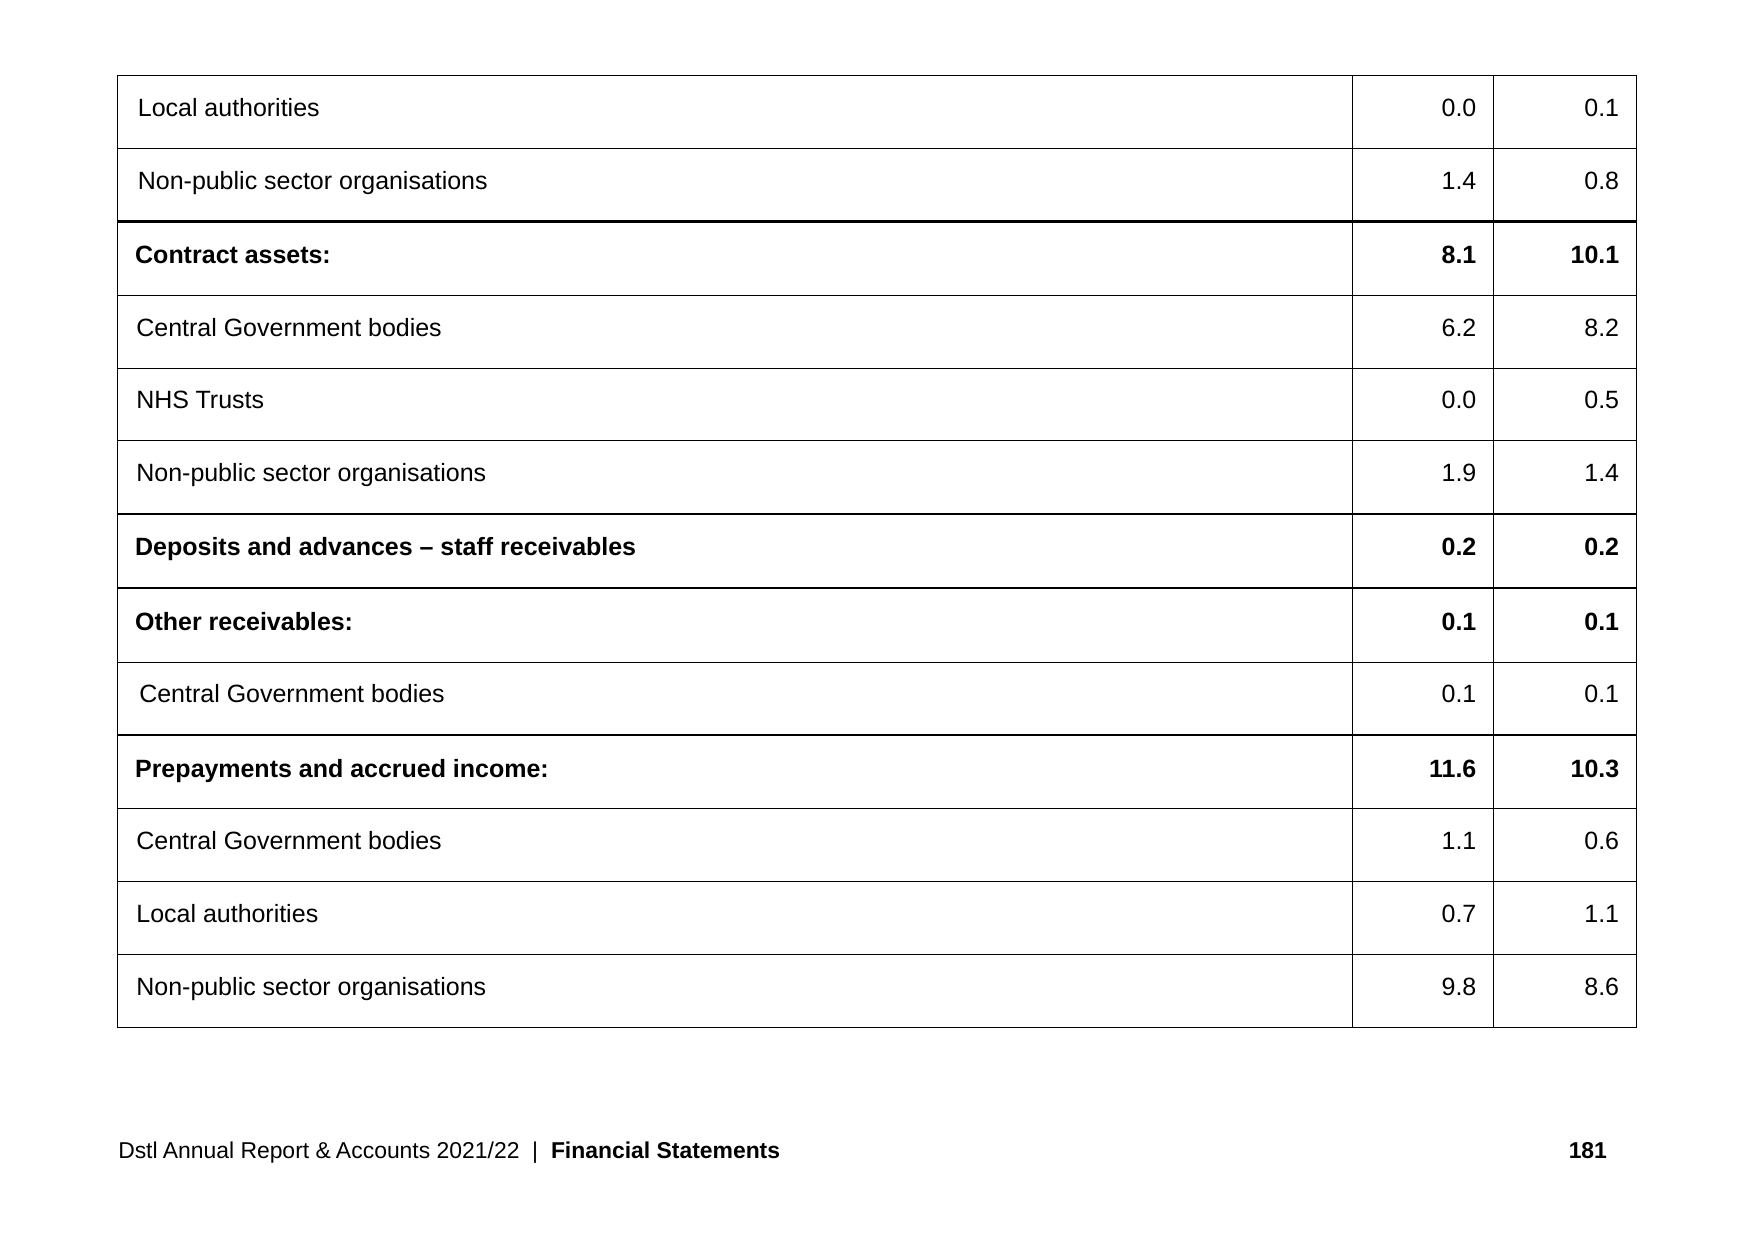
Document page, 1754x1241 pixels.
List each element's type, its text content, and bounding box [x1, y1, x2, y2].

table_cell 0.0 [1353, 369, 1493, 440]
table_cell Deposits and advances – staff receivables [118, 515, 1352, 587]
table_cell 0.1 [1494, 76, 1636, 148]
table_cell 1.4 [1353, 149, 1493, 220]
table_cell Other receivables: [118, 589, 1352, 661]
table_cell 0.7 [1353, 882, 1493, 954]
table_cell Prepayments and accrued income: [118, 736, 1352, 808]
table_cell 6.2 [1353, 296, 1493, 367]
table_cell 0.8 [1494, 149, 1636, 220]
table_cell 0.1 [1353, 589, 1493, 661]
table_cell 1.1 [1494, 882, 1636, 954]
table_cell Non-public sector organisations [118, 149, 1352, 220]
table_cell 8.1 [1353, 223, 1493, 295]
table_cell 8.2 [1494, 296, 1636, 367]
table_cell 11.6 [1353, 736, 1493, 808]
table_cell 9.8 [1353, 955, 1493, 1026]
table_cell Non-public sector organisations [118, 955, 1352, 1026]
table_cell 1.4 [1494, 441, 1636, 513]
table_cell NHS Trusts [118, 369, 1352, 440]
table_cell 10.3 [1494, 736, 1636, 808]
table_cell 1.9 [1353, 441, 1493, 513]
table_cell 1.1 [1353, 809, 1493, 881]
table_cell 0.0 [1353, 76, 1493, 148]
table_cell Central Government bodies [118, 809, 1352, 881]
table_cell 0.1 [1494, 589, 1636, 661]
table_cell 0.6 [1494, 809, 1636, 881]
table_cell Local authorities [118, 882, 1352, 954]
table_cell Non-public sector organisations [118, 441, 1352, 513]
table_cell 8.6 [1494, 955, 1636, 1026]
table_cell Central Government bodies [118, 296, 1352, 367]
table_cell Contract assets: [118, 223, 1352, 295]
table_cell 0.1 [1353, 663, 1493, 734]
table_cell Local authorities [118, 76, 1352, 148]
table_cell Central Government bodies [118, 663, 1352, 734]
table_cell 0.2 [1353, 515, 1493, 587]
table_cell 0.1 [1494, 663, 1636, 734]
table_cell 0.5 [1494, 369, 1636, 440]
table_cell 0.2 [1494, 515, 1636, 587]
table_cell 10.1 [1494, 223, 1636, 295]
